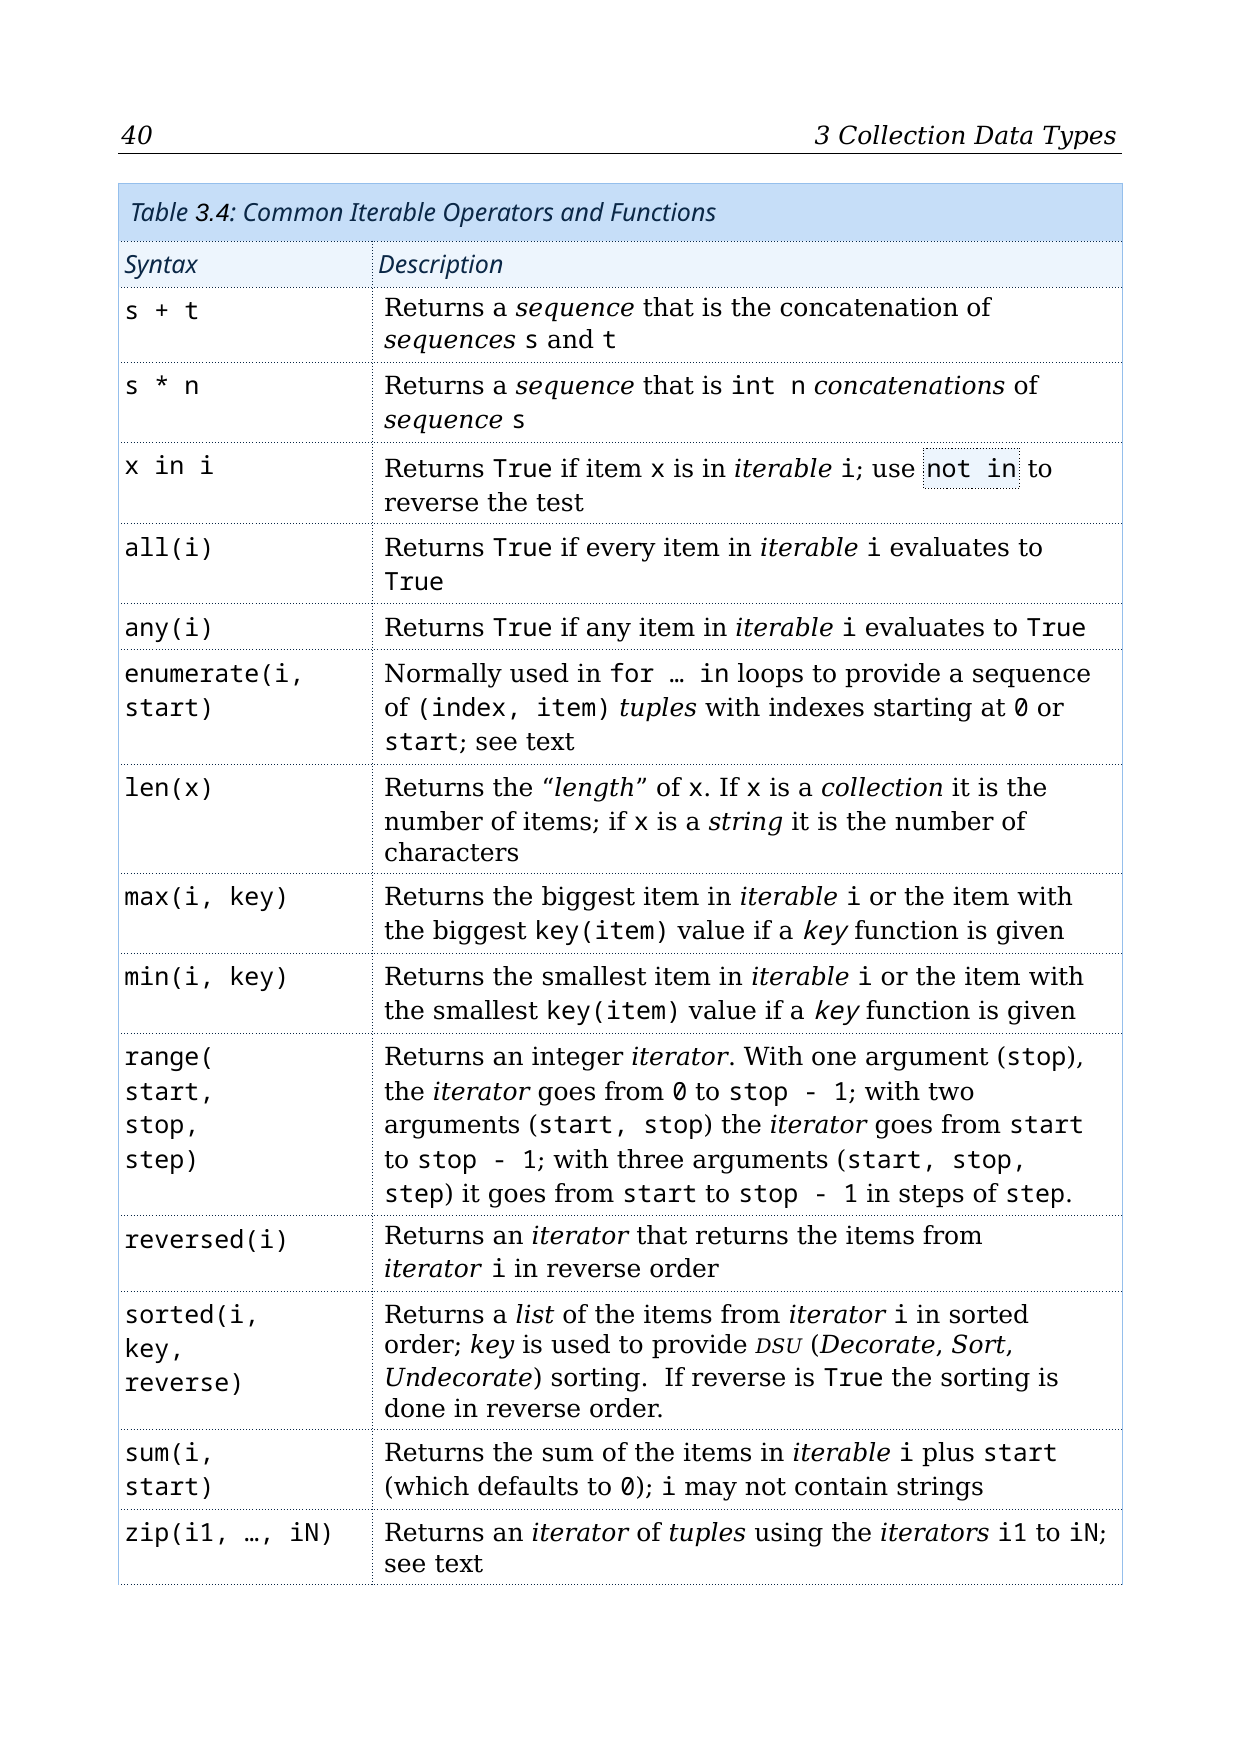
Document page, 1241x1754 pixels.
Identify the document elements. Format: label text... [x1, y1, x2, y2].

table_cell min(i, key) [119, 953, 372, 1033]
table_cell all(i) [119, 523, 372, 603]
table_cell max(i, key) [119, 873, 372, 953]
table_cell Returns a sequence that is the concatenation of sequences s and t [372, 287, 1122, 362]
table_cell Returns a list of the items from iterator i in sorted order; key is used to provide dsu (Decorate, Sort, Undecorate) sorting. If reverse is True the sorting is done in reverse order. [372, 1291, 1122, 1429]
table_cell Returns True if every item in iterable i evaluates to True [372, 523, 1122, 603]
table_cell reversed(i) [119, 1215, 372, 1291]
table_cell s + t [119, 287, 372, 362]
table_cell Returns the “length” of x. If x is a collection it is the number of items; if x is a string it is the number of characters [372, 764, 1122, 873]
table_cell Syntax [119, 241, 372, 287]
table_cell any(i) [119, 603, 372, 649]
table_cell Returns an integer iterator. With one argument (stop), the iterator goes from 0 to stop - 1; with two arguments (start, stop) the iterator goes from start to stop - 1; with three arguments (start, stop, step) it goes from start to stop - 1 in steps of step. [372, 1033, 1122, 1215]
table_cell Returns the biggest item in iterable i or the item with the biggest key(item) value if a key function is given [372, 873, 1122, 953]
table_cell Returns an iterator that returns the items from iterator i in reverse order [372, 1215, 1122, 1291]
table_cell s * n [119, 362, 372, 442]
table_cell Returns a sequence that is int n concatenations of sequence s [372, 362, 1122, 442]
table_cell Returns True if item x is in iterable i; use not in to reverse the test [372, 442, 1122, 523]
table_cell Returns the smallest item in iterable i or the item with the smallest key(item) value if a key function is given [372, 953, 1122, 1033]
table_cell zip(i1, …, iN) [119, 1509, 372, 1584]
table_cell Description [372, 241, 1122, 287]
table_cell Returns an iterator of tuples using the iterators i1 to iN; see text [372, 1509, 1122, 1584]
table_cell range( start, stop, step) [119, 1033, 372, 1215]
table_cell sum(i, start) [119, 1429, 372, 1509]
table_cell enumerate(i, start) [119, 649, 372, 763]
table_cell Returns True if any item in iterable i evaluates to True [372, 603, 1122, 649]
table_cell sorted(i, key, reverse) [119, 1291, 372, 1429]
table_cell Normally used in for … in loops to provide a sequence of (index, item) tuples with indexes starting at 0 or start; see text [372, 649, 1122, 763]
table_header Table 3.4: Common Iterable Operators and Functions [119, 184, 1122, 241]
table_cell Returns the sum of the items in iterable i plus start (which defaults to 0); i may not contain strings [372, 1429, 1122, 1509]
table_cell x in i [119, 442, 372, 523]
table_cell len(x) [119, 764, 372, 873]
